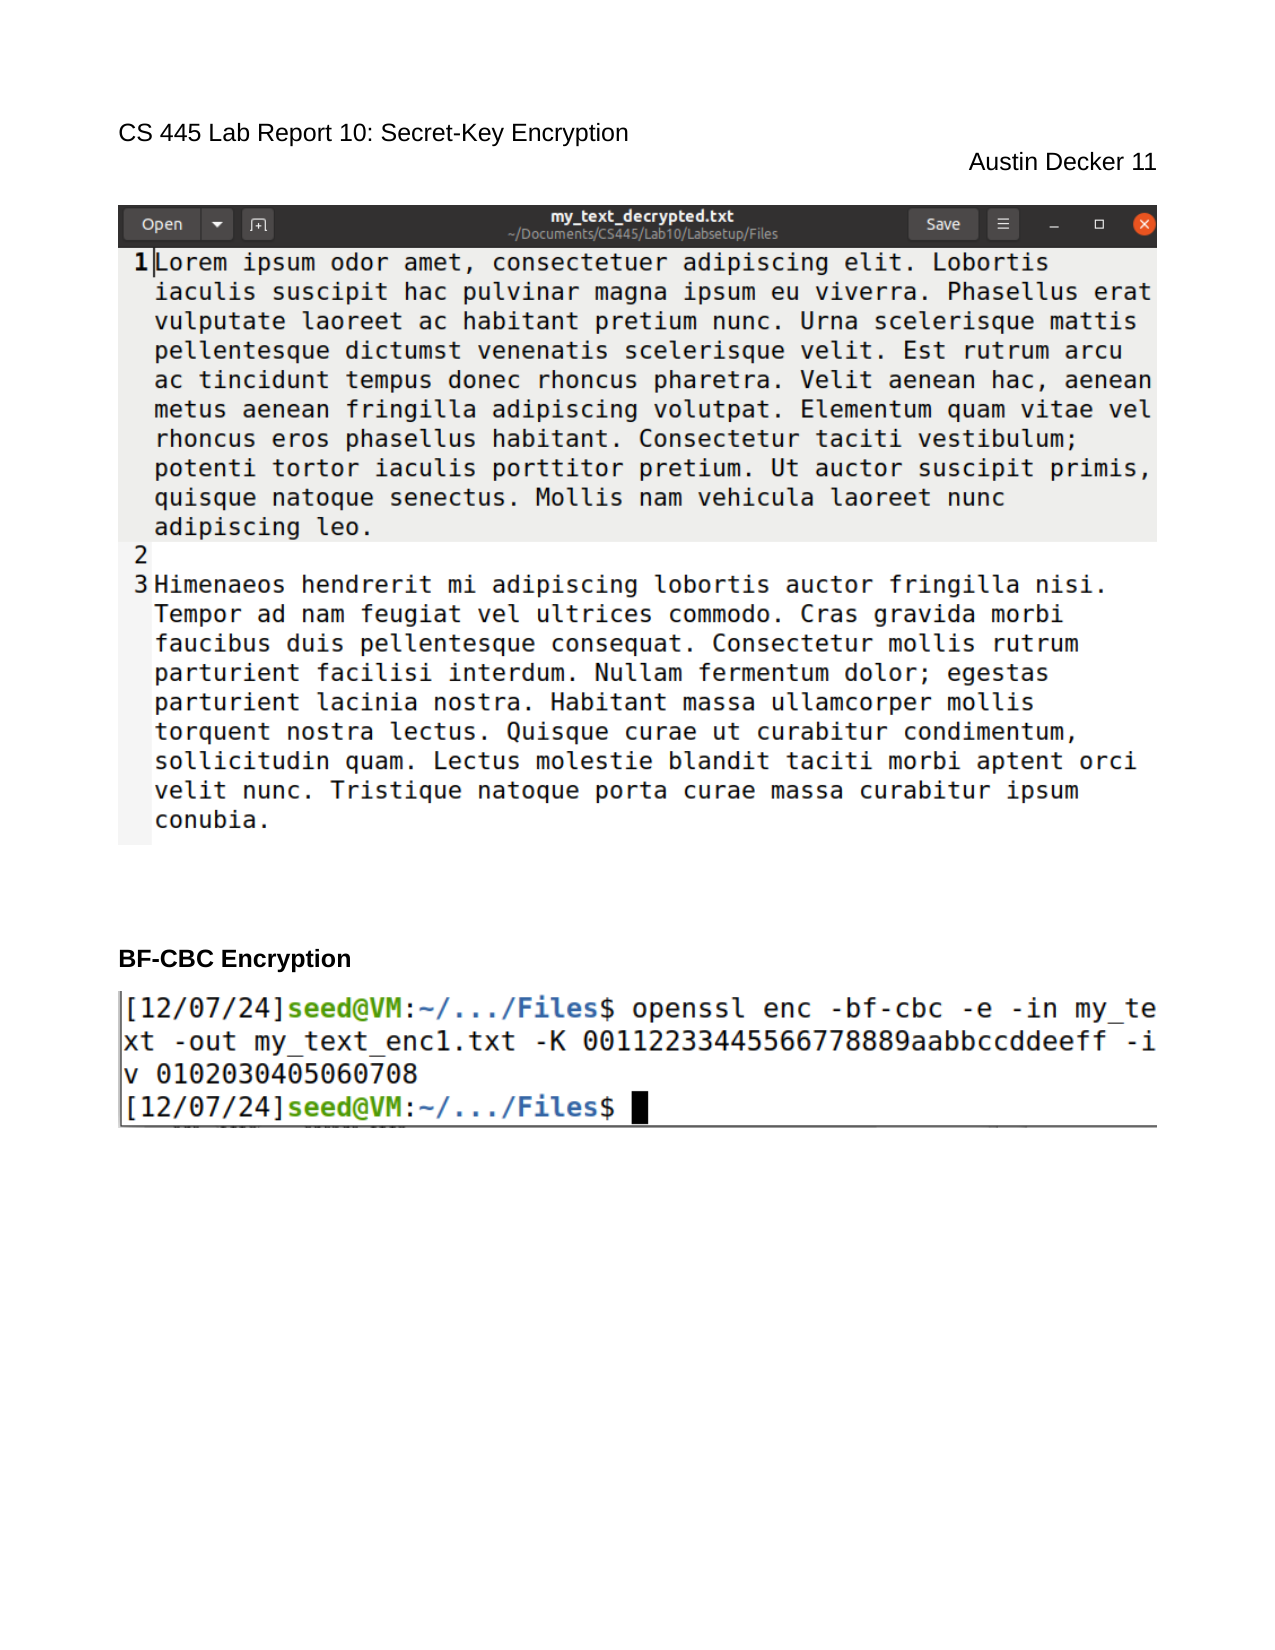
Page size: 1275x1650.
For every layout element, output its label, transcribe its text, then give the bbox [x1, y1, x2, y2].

text BF-CBC Encryption [118, 944, 1157, 973]
picture [118, 205, 1157, 845]
picture [118, 991, 1157, 1128]
